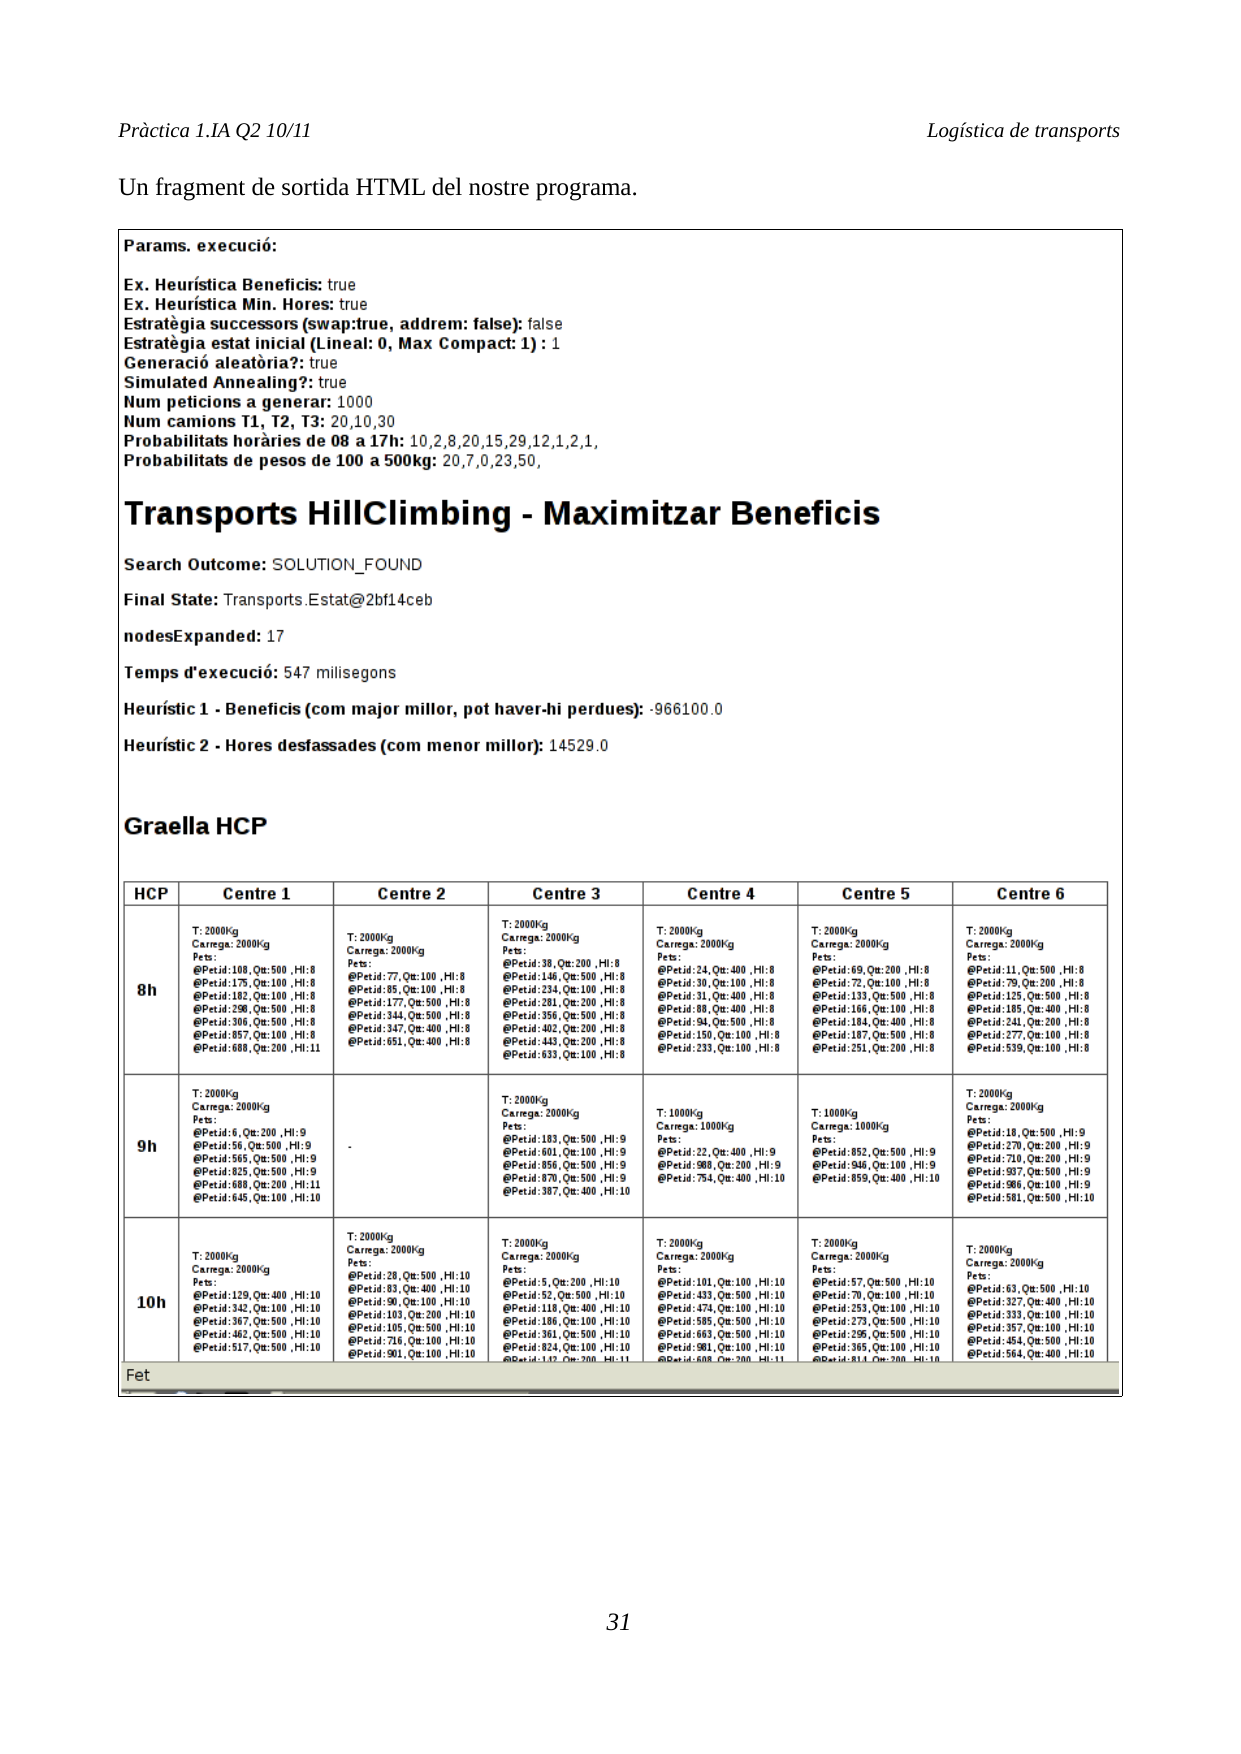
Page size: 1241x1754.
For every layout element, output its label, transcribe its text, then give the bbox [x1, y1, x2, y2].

picture [121, 232, 1119, 1394]
text Un fragment de sortida HTML del nostre programa. [118, 172, 1122, 200]
